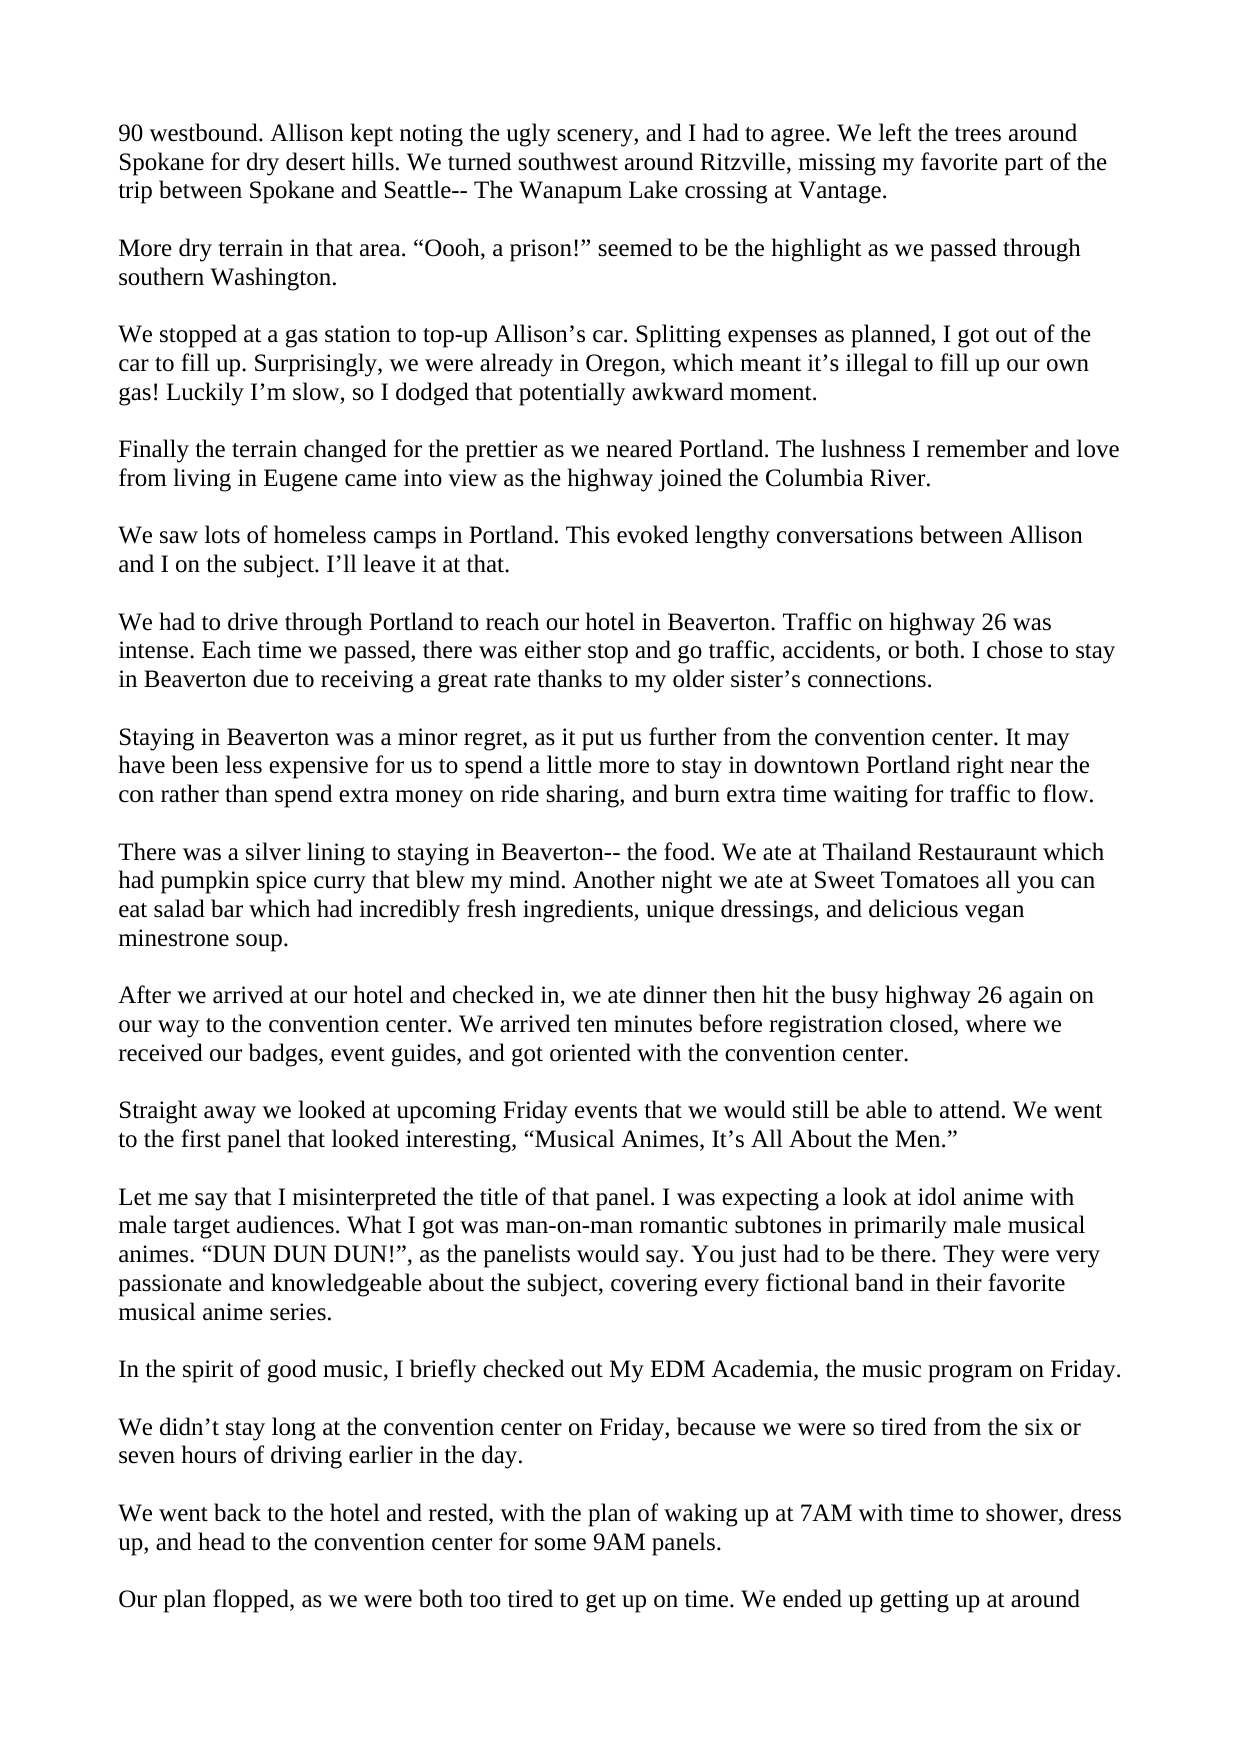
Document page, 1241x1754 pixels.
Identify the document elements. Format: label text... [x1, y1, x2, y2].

text We stopped at a gas station to top-up Allison’s car. Splitting expenses as planned, I got out of the car to fill up. Surprisingly, we were already in Oregon, which meant it’s illegal to fill up our own gas! Luckily I’m slow, so I dodged that potentially awkward moment. [118, 319, 1122, 406]
text 90 westbound. Allison kept noting the ugly scenery, and I had to agree. We left the trees around Spokane for dry desert hills. We turned southwest around Ritzville, missing my favorite part of the trip between Spokane and Seattle-- The Wanapum Lake crossing at Vantage. [118, 118, 1122, 204]
text Our plan flopped, as we were both too tired to get up on time. We ended up getting up at around [118, 1584, 1122, 1613]
text After we arrived at our hotel and checked in, we ate dinner then hit the busy highway 26 again on our way to the convention center. We arrived ten minutes before registration closed, where we received our badges, event guides, and got oriented with the convention center. [118, 981, 1122, 1067]
text We went back to the hotel and rested, with the plan of waking up at 7AM with time to shower, dress up, and head to the convention center for some 9AM panels. [118, 1498, 1122, 1556]
text We didn’t stay long at the convention center on Friday, because we were so tired from the six or seven hours of driving earlier in the day. [118, 1412, 1122, 1469]
text We saw lots of homeless camps in Portland. This evoked lengthy conversations between Allison and I on the subject. I’ll leave it at that. [118, 521, 1122, 578]
text More dry terrain in that area. “Oooh, a prison!” seemed to be the highlight as we passed through southern Washington. [118, 233, 1122, 291]
text Let me say that I misinterpreted the title of that panel. I was expecting a look at idol anime with male target audiences. What I got was man-on-man romantic subtones in primarily male musical animes. “DUN DUN DUN!”, as the panelists would say. You just had to be there. They were very passionate and knowledgeable about the subject, covering every fictional band in their favorite musical anime series. [118, 1182, 1122, 1326]
text Staying in Beaverton was a minor regret, as it put us further from the convention center. It may have been less expensive for us to spend a little more to stay in downtown Portland right near the con rather than spend extra money on ride sharing, and burn extra time waiting for traffic to flow. [118, 722, 1122, 808]
text Straight away we looked at upcoming Friday events that we would still be able to attend. We went to the first panel that looked interesting, “Musical Animes, It’s All About the Men.” [118, 1096, 1122, 1153]
text There was a silver lining to staying in Beaverton-- the food. We ate at Thailand Restauraunt which had pumpkin spice curry that blew my mind. Another night we ate at Sweet Tomatoes all you can eat salad bar which had incredibly fresh ingredients, unique dressings, and delicious vegan minestrone soup. [118, 837, 1122, 952]
text In the spirit of good music, I briefly checked out My EDM Academia, the music program on Friday. [118, 1354, 1122, 1383]
text We had to drive through Portland to reach our hotel in Beaverton. Traffic on highway 26 was intense. Each time we passed, there was either stop and go traffic, accidents, or both. I chose to stay in Beaverton due to receiving a great rate thanks to my older sister’s connections. [118, 607, 1122, 693]
text Finally the terrain changed for the prettier as we neared Portland. The lushness I remember and love from living in Eugene came into view as the highway joined the Columbia River. [118, 434, 1122, 492]
